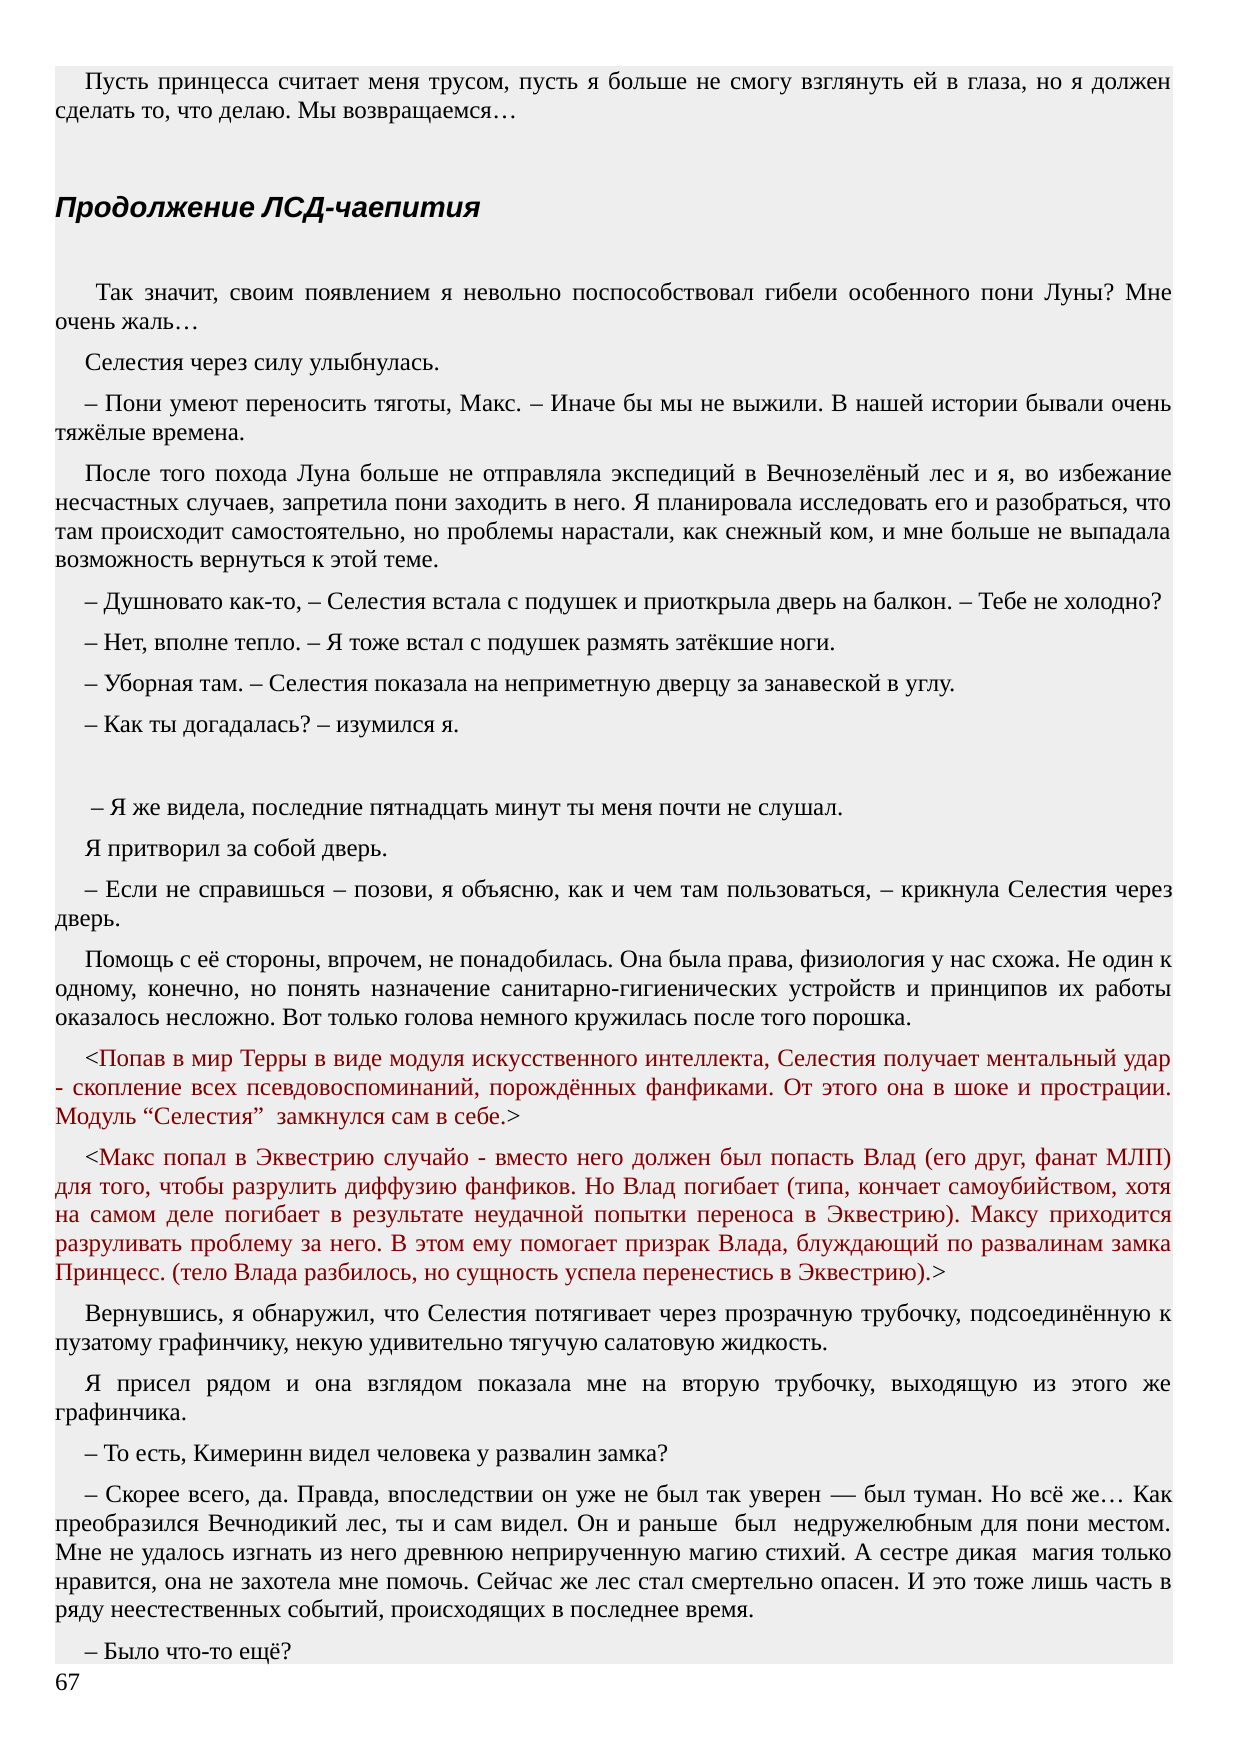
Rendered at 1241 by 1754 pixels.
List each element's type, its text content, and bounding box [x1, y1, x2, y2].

text После того похода Луна больше не отправляла экспедиций в Вечнозелёный лес и я, во избежание несчастных случаев, запретила пони заходить в него. Я планировала исследовать его и разобраться, что там происходит самостоятельно, но проблемы нарастали, как снежный ком, и мне больше не выпадала возможность вернуться к этой теме. [55, 458, 1173, 573]
text Вернувшись, я обнаружил, что Селестия потягивает через прозрачную трубочку, подсоединённую к пузатому графинчику, некую удивительно тягучую салатовую жидкость. [55, 1298, 1173, 1356]
text – Уборная там. – Селестия показала на неприметную дверцу за занавеской в углу. [55, 668, 1173, 697]
text <Макс попал в Эквестрию случайо - вместо него должен был попасть Влад (его друг, фанат МЛП) для того, чтобы разрулить диффузию фанфиков. Но Влад погибает (типа, кончает самоубийством, хотя на самом деле погибает в результате неудачной попытки переноса в Эквестрию). Максу приходится разруливать проблему за него. В этом ему помогает призрак Влада, блуждающий по развалинам замка Принцесс. (тело Влада разбилось, но сущность успела перенестись в Эквестрию).> [55, 1142, 1173, 1286]
text Селестия через силу улыбнулась. [55, 347, 1173, 376]
text – Как ты догадалась? – изумился я. [55, 709, 1173, 738]
text – То есть, Кимеринн видел человека у развалин замка? [55, 1438, 1173, 1467]
text Пусть принцесса считает меня трусом, пусть я больше не смогу взглянуть ей в глаза, но я должен сделать то, что делаю. Мы возвращаемся… [55, 66, 1173, 123]
text – Пони умеют переносить тяготы, Макс. – Иначе бы мы не выжили. В нашей истории бывали очень тяжёлые времена. [55, 388, 1173, 446]
text Я притворил за собой дверь. [55, 833, 1173, 862]
text – Скорее всего, да. Правда, впоследствии он уже не был так уверен — был туман. Но всё же… Как преобразился Вечнодикий лес, ты и сам видел. Он и раньше был недружелюбным для пони местом. Мне не удалось изгнать из него древнюю неприрученную магию стихий. А сестре дикая магия только нравится, она не захотела мне помочь. Сейчас же лес стал смертельно опасен. И это тоже лишь часть в ряду неестественных событий, происходящих в последнее время. [55, 1479, 1173, 1623]
subtitle Продолжение ЛСД-чаепития [55, 190, 1173, 223]
text – Душновато как-то, – Селестия встала с подушек и приоткрыла дверь на балкон. – Тебе не холодно? [55, 586, 1173, 614]
text – Я же видела, последние пятнадцать минут ты меня почти не слушал. [55, 792, 1173, 821]
text – Было что-то ещё? [55, 1636, 1173, 1664]
text Так значит, своим появлением я невольно поспособствовал гибели особенного пони Луны? Мне очень жаль… [55, 277, 1173, 334]
text – Если не справишься – позови, я объясню, как и чем там пользоваться, – крикнула Селестия через дверь. [55, 874, 1173, 932]
text Помощь с её стороны, впрочем, не понадобилась. Она была права, физиология у нас схожа. Не один к одному, конечно, но понять назначение санитарно-гигиенических устройств и принципов их работы оказалось несложно. Вот только голова немного кружилась после того порошка. [55, 944, 1173, 1031]
text <Попав в мир Терры в виде модуля искусственного интеллекта, Селестия получает ментальный удар - скопление всех псевдовоспоминаний, порождённых фанфиками. От этого она в шоке и прострации. Модуль “Селестия” замкнулся сам в себе.> [55, 1043, 1173, 1129]
text – Нет, вполне тепло. – Я тоже встал с подушек размять затёкшие ноги. [55, 627, 1173, 656]
text Я присел рядом и она взглядом показала мне на вторую трубочку, выходящую из этого же графинчика. [55, 1368, 1173, 1426]
